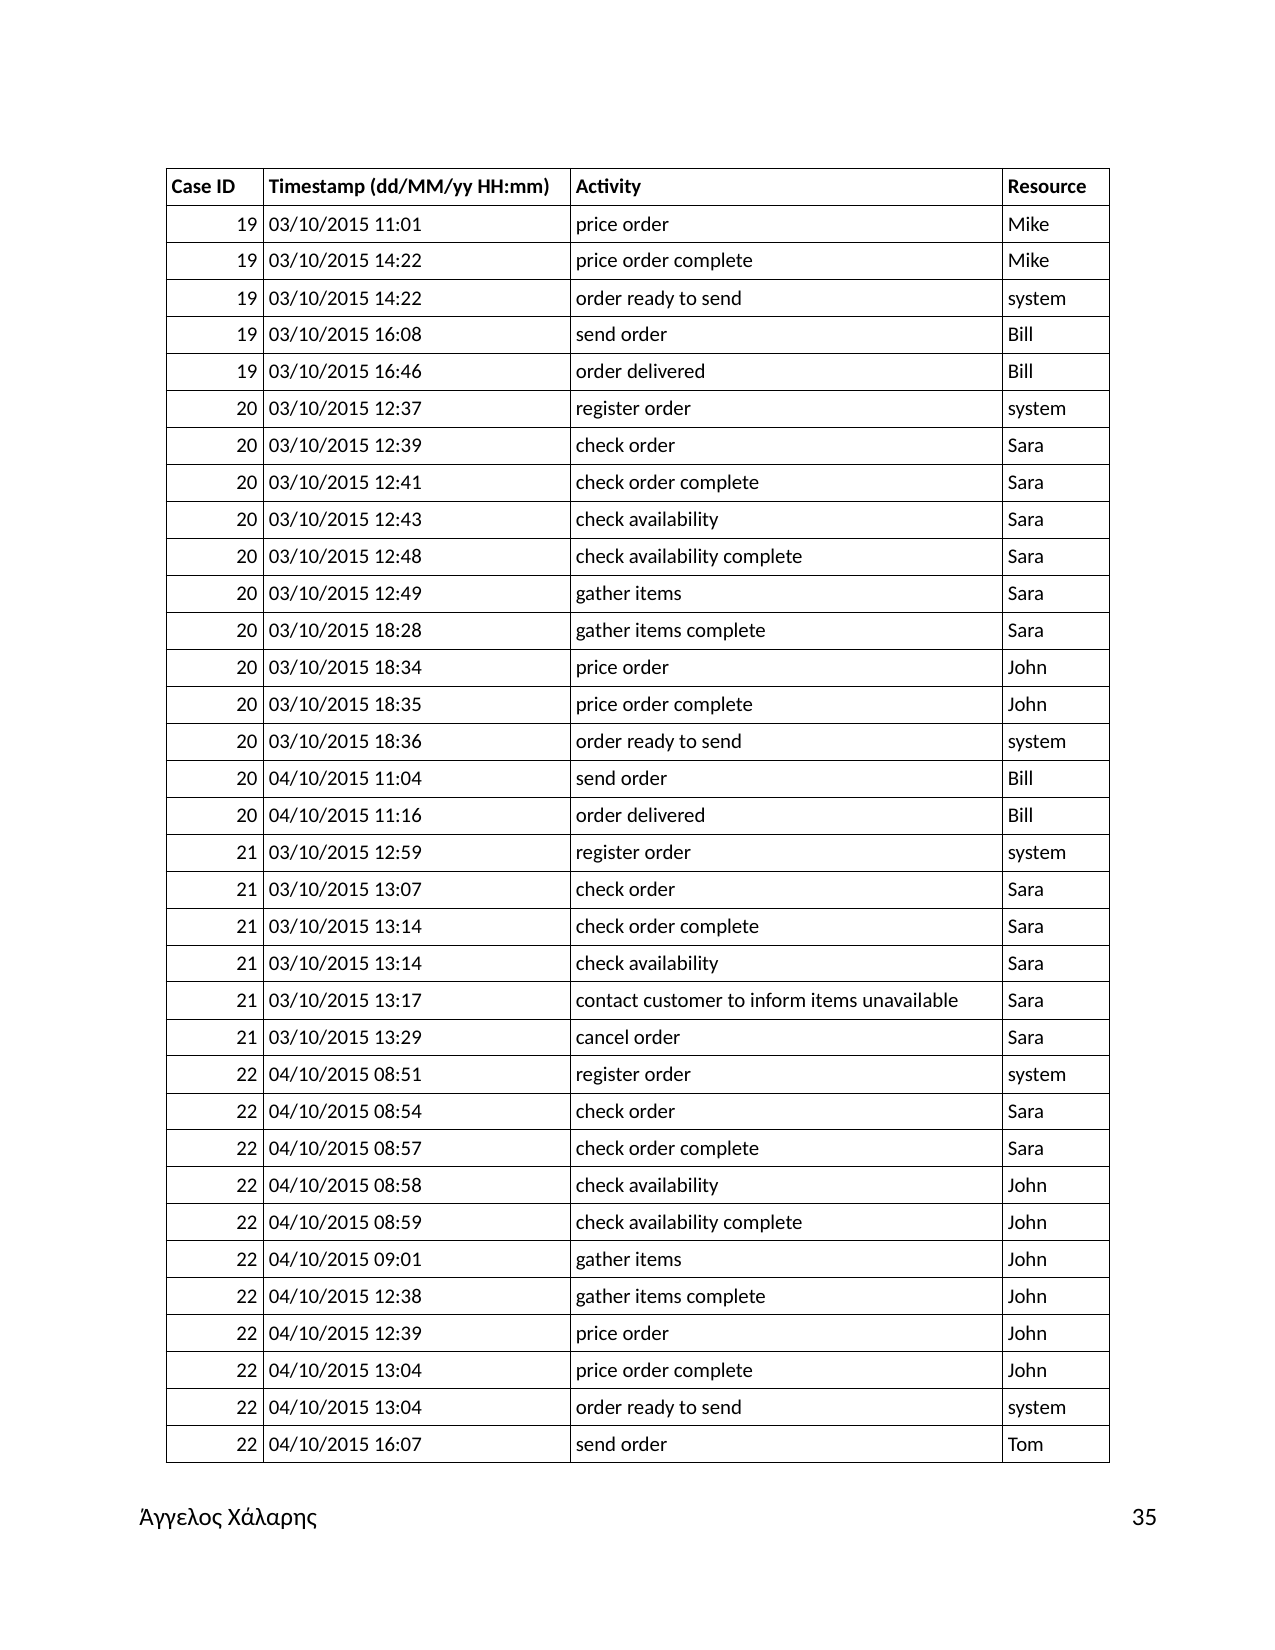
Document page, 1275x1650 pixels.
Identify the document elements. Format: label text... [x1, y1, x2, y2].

table_cell John [1003, 1315, 1109, 1351]
table_cell 03/10/2015 18:36 [264, 724, 570, 759]
table_cell 04/10/2015 08:59 [264, 1204, 570, 1240]
table_cell 04/10/2015 08:51 [264, 1056, 570, 1092]
table_cell 03/10/2015 13:17 [264, 982, 570, 1018]
table_cell 21 [167, 909, 263, 944]
table_cell Sara [1003, 465, 1109, 501]
table_cell Sara [1003, 613, 1109, 649]
table_cell 22 [167, 1352, 263, 1388]
table_cell 22 [167, 1389, 263, 1425]
table_cell 20 [167, 724, 263, 759]
table_cell check order [571, 1094, 1002, 1129]
table_cell 22 [167, 1315, 263, 1351]
table_cell Sara [1003, 502, 1109, 538]
table_cell 03/10/2015 13:07 [264, 872, 570, 907]
table_cell Sara [1003, 428, 1109, 464]
table_cell system [1003, 724, 1109, 759]
table_cell contact customer to inform items unavailable [571, 982, 1002, 1018]
table_cell 19 [167, 206, 263, 242]
table_cell Sara [1003, 909, 1109, 944]
table_cell 03/10/2015 12:37 [264, 391, 570, 427]
table_cell 19 [167, 354, 263, 390]
table_cell 03/10/2015 13:14 [264, 909, 570, 944]
table_cell 03/10/2015 12:41 [264, 465, 570, 501]
table_cell price order complete [571, 243, 1002, 279]
table_cell check availability complete [571, 539, 1002, 575]
table_cell 03/10/2015 14:22 [264, 280, 570, 316]
table_cell cancel order [571, 1020, 1002, 1055]
table_cell system [1003, 835, 1109, 871]
table_cell 22 [167, 1204, 263, 1240]
table_cell 03/10/2015 18:34 [264, 650, 570, 686]
table_cell 19 [167, 243, 263, 279]
table_cell Sara [1003, 982, 1109, 1018]
table_cell check order [571, 872, 1002, 907]
table_cell Mike [1003, 206, 1109, 242]
table_cell 04/10/2015 12:39 [264, 1315, 570, 1351]
table_cell 20 [167, 650, 263, 686]
table_cell Sara [1003, 872, 1109, 907]
table_cell gather items complete [571, 1278, 1002, 1314]
table_cell 20 [167, 391, 263, 427]
table_cell order delivered [571, 354, 1002, 390]
table_cell 22 [167, 1278, 263, 1314]
table_cell Sara [1003, 576, 1109, 612]
table_cell 04/10/2015 08:58 [264, 1167, 570, 1203]
table_cell 03/10/2015 12:59 [264, 835, 570, 871]
table_cell check availability [571, 946, 1002, 981]
table_cell 03/10/2015 13:29 [264, 1020, 570, 1055]
table_cell John [1003, 1167, 1109, 1203]
table_cell John [1003, 1241, 1109, 1277]
table_cell Sara [1003, 946, 1109, 981]
table_cell John [1003, 650, 1109, 686]
table_cell 04/10/2015 08:57 [264, 1130, 570, 1166]
table_cell system [1003, 280, 1109, 316]
table_cell Bill [1003, 317, 1109, 353]
table_cell price order [571, 1315, 1002, 1351]
table_cell check availability [571, 1167, 1002, 1203]
table_cell 20 [167, 761, 263, 797]
table_cell gather items [571, 1241, 1002, 1277]
table_cell 22 [167, 1130, 263, 1166]
table_cell Bill [1003, 761, 1109, 797]
table_header Resource [1003, 169, 1109, 205]
table_cell 20 [167, 502, 263, 538]
table_cell send order [571, 317, 1002, 353]
table_cell gather items [571, 576, 1002, 612]
table_cell system [1003, 391, 1109, 427]
table_header Activity [571, 169, 1002, 205]
table_cell John [1003, 1278, 1109, 1314]
table_cell 20 [167, 465, 263, 501]
table_cell send order [571, 761, 1002, 797]
table_cell 03/10/2015 16:46 [264, 354, 570, 390]
table_cell 04/10/2015 09:01 [264, 1241, 570, 1277]
table_cell 22 [167, 1056, 263, 1092]
table_cell 20 [167, 539, 263, 575]
table_cell price order [571, 206, 1002, 242]
table_cell Sara [1003, 1094, 1109, 1129]
table_cell 03/10/2015 18:28 [264, 613, 570, 649]
table_cell John [1003, 687, 1109, 723]
table_cell send order [571, 1426, 1002, 1462]
table_cell Sara [1003, 1020, 1109, 1055]
table_cell system [1003, 1389, 1109, 1425]
table_cell 21 [167, 982, 263, 1018]
table_cell order ready to send [571, 724, 1002, 759]
table_cell 22 [167, 1241, 263, 1277]
table_cell 04/10/2015 12:38 [264, 1278, 570, 1314]
table_cell 19 [167, 280, 263, 316]
table_cell 04/10/2015 11:04 [264, 761, 570, 797]
table_cell John [1003, 1352, 1109, 1388]
table_cell 21 [167, 1020, 263, 1055]
table_cell 20 [167, 428, 263, 464]
table_cell check order [571, 428, 1002, 464]
table_cell 03/10/2015 13:14 [264, 946, 570, 981]
table_cell 21 [167, 872, 263, 907]
table_cell check order complete [571, 909, 1002, 944]
table_cell register order [571, 835, 1002, 871]
table_cell system [1003, 1056, 1109, 1092]
table_cell 03/10/2015 11:01 [264, 206, 570, 242]
table_cell order delivered [571, 798, 1002, 833]
table_cell 03/10/2015 12:39 [264, 428, 570, 464]
table_cell Tom [1003, 1426, 1109, 1462]
table_cell Sara [1003, 1130, 1109, 1166]
table_cell Bill [1003, 354, 1109, 390]
table_cell 22 [167, 1094, 263, 1129]
table_cell register order [571, 1056, 1002, 1092]
table_cell price order complete [571, 687, 1002, 723]
table_cell 03/10/2015 14:22 [264, 243, 570, 279]
table_cell 04/10/2015 11:16 [264, 798, 570, 833]
table_cell check availability [571, 502, 1002, 538]
table_cell gather items complete [571, 613, 1002, 649]
table_cell 21 [167, 835, 263, 871]
table_cell Sara [1003, 539, 1109, 575]
table_cell 04/10/2015 16:07 [264, 1426, 570, 1462]
table_cell Bill [1003, 798, 1109, 833]
table_header Case ID [167, 169, 263, 205]
table_cell 20 [167, 798, 263, 833]
table_cell 03/10/2015 12:49 [264, 576, 570, 612]
table_cell order ready to send [571, 1389, 1002, 1425]
table_cell 04/10/2015 13:04 [264, 1352, 570, 1388]
table_cell order ready to send [571, 280, 1002, 316]
table_cell 20 [167, 687, 263, 723]
table_cell check availability complete [571, 1204, 1002, 1240]
table_cell 03/10/2015 12:48 [264, 539, 570, 575]
table_header Timestamp (dd/MM/yy HH:mm) [264, 169, 570, 205]
table_cell John [1003, 1204, 1109, 1240]
table_cell 03/10/2015 18:35 [264, 687, 570, 723]
table_cell check order complete [571, 465, 1002, 501]
table_cell 04/10/2015 13:04 [264, 1389, 570, 1425]
table_cell price order [571, 650, 1002, 686]
table_cell 20 [167, 576, 263, 612]
table_cell register order [571, 391, 1002, 427]
table_cell 20 [167, 613, 263, 649]
table_cell price order complete [571, 1352, 1002, 1388]
table_cell 04/10/2015 08:54 [264, 1094, 570, 1129]
table_cell check order complete [571, 1130, 1002, 1166]
table_cell 22 [167, 1167, 263, 1203]
table_cell 19 [167, 317, 263, 353]
table_cell 21 [167, 946, 263, 981]
table_cell Mike [1003, 243, 1109, 279]
table_cell 22 [167, 1426, 263, 1462]
table_cell 03/10/2015 16:08 [264, 317, 570, 353]
table_cell 03/10/2015 12:43 [264, 502, 570, 538]
